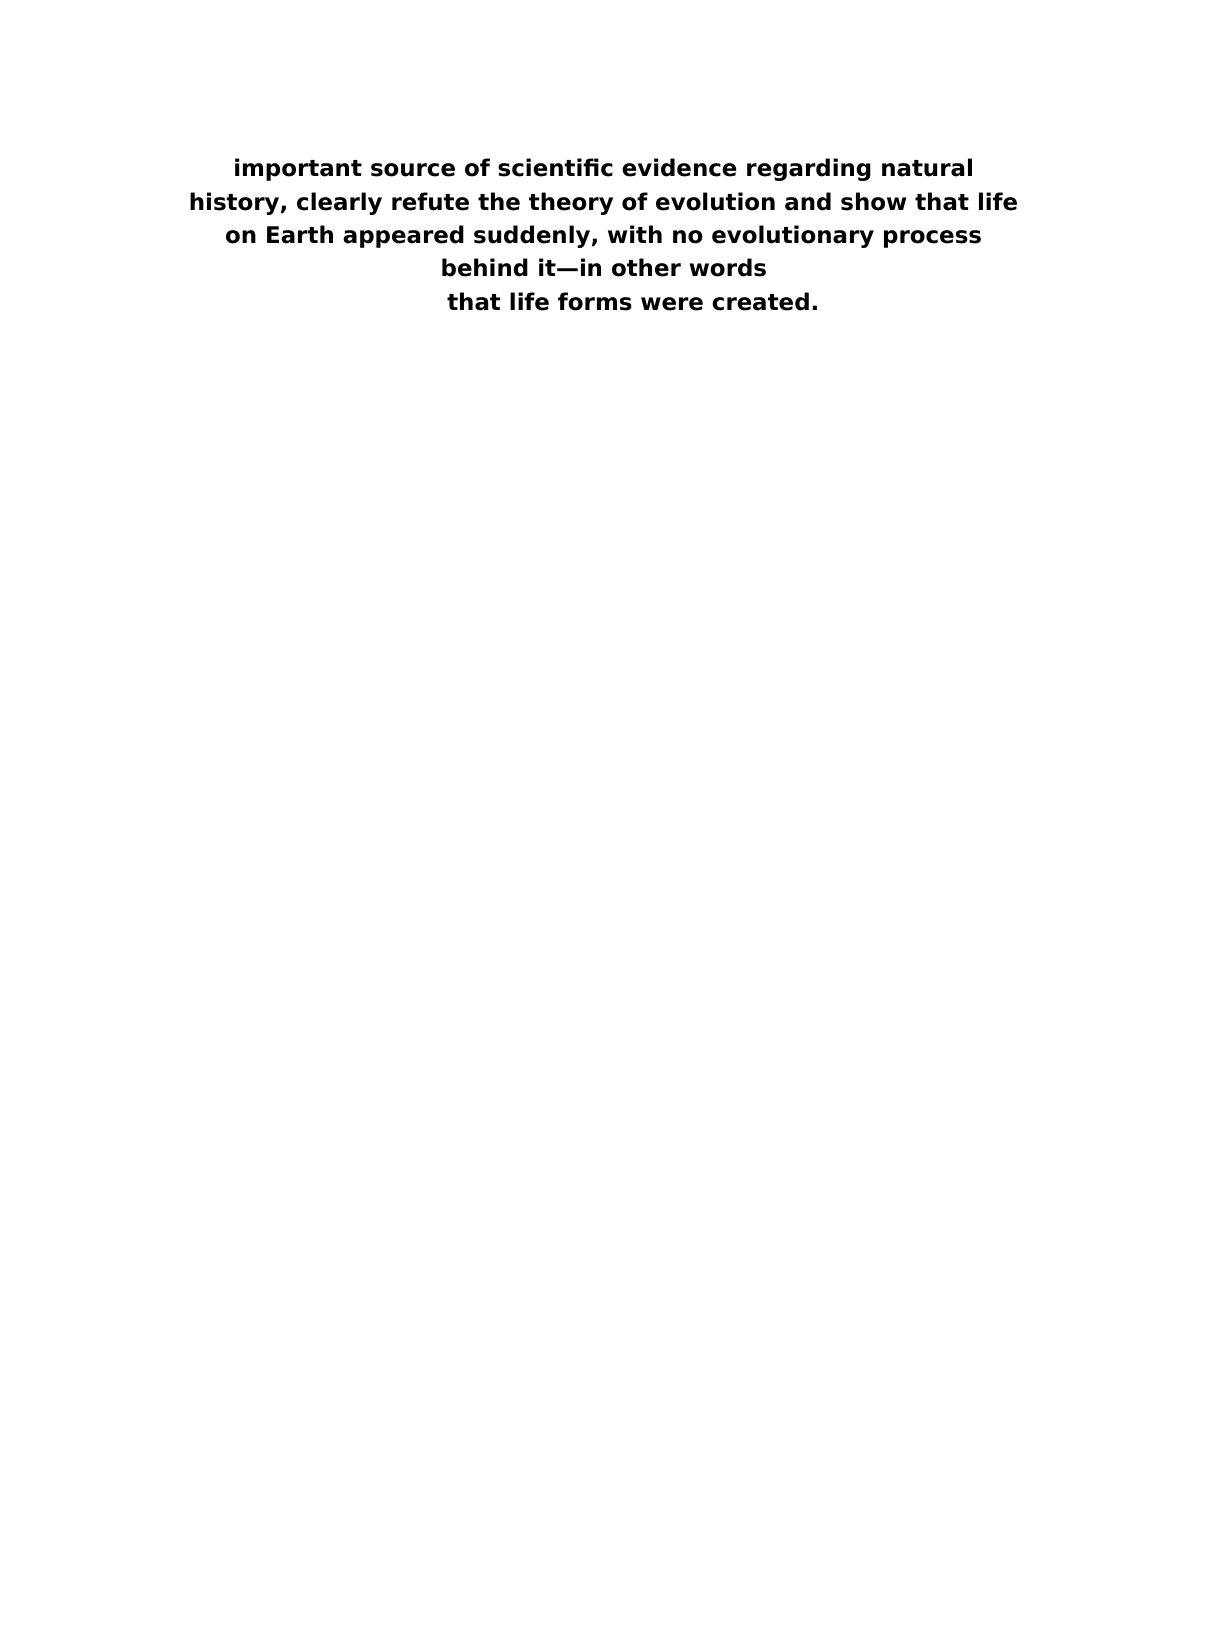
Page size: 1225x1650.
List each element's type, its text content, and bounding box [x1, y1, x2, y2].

text that life forms were created. [187, 283, 1020, 317]
text important source of scientific evidence regarding natural history, clearly refute the theory of evolution and show that life on Earth appeared suddenly, with no evolutionary process behind it—in other words [187, 150, 1020, 283]
